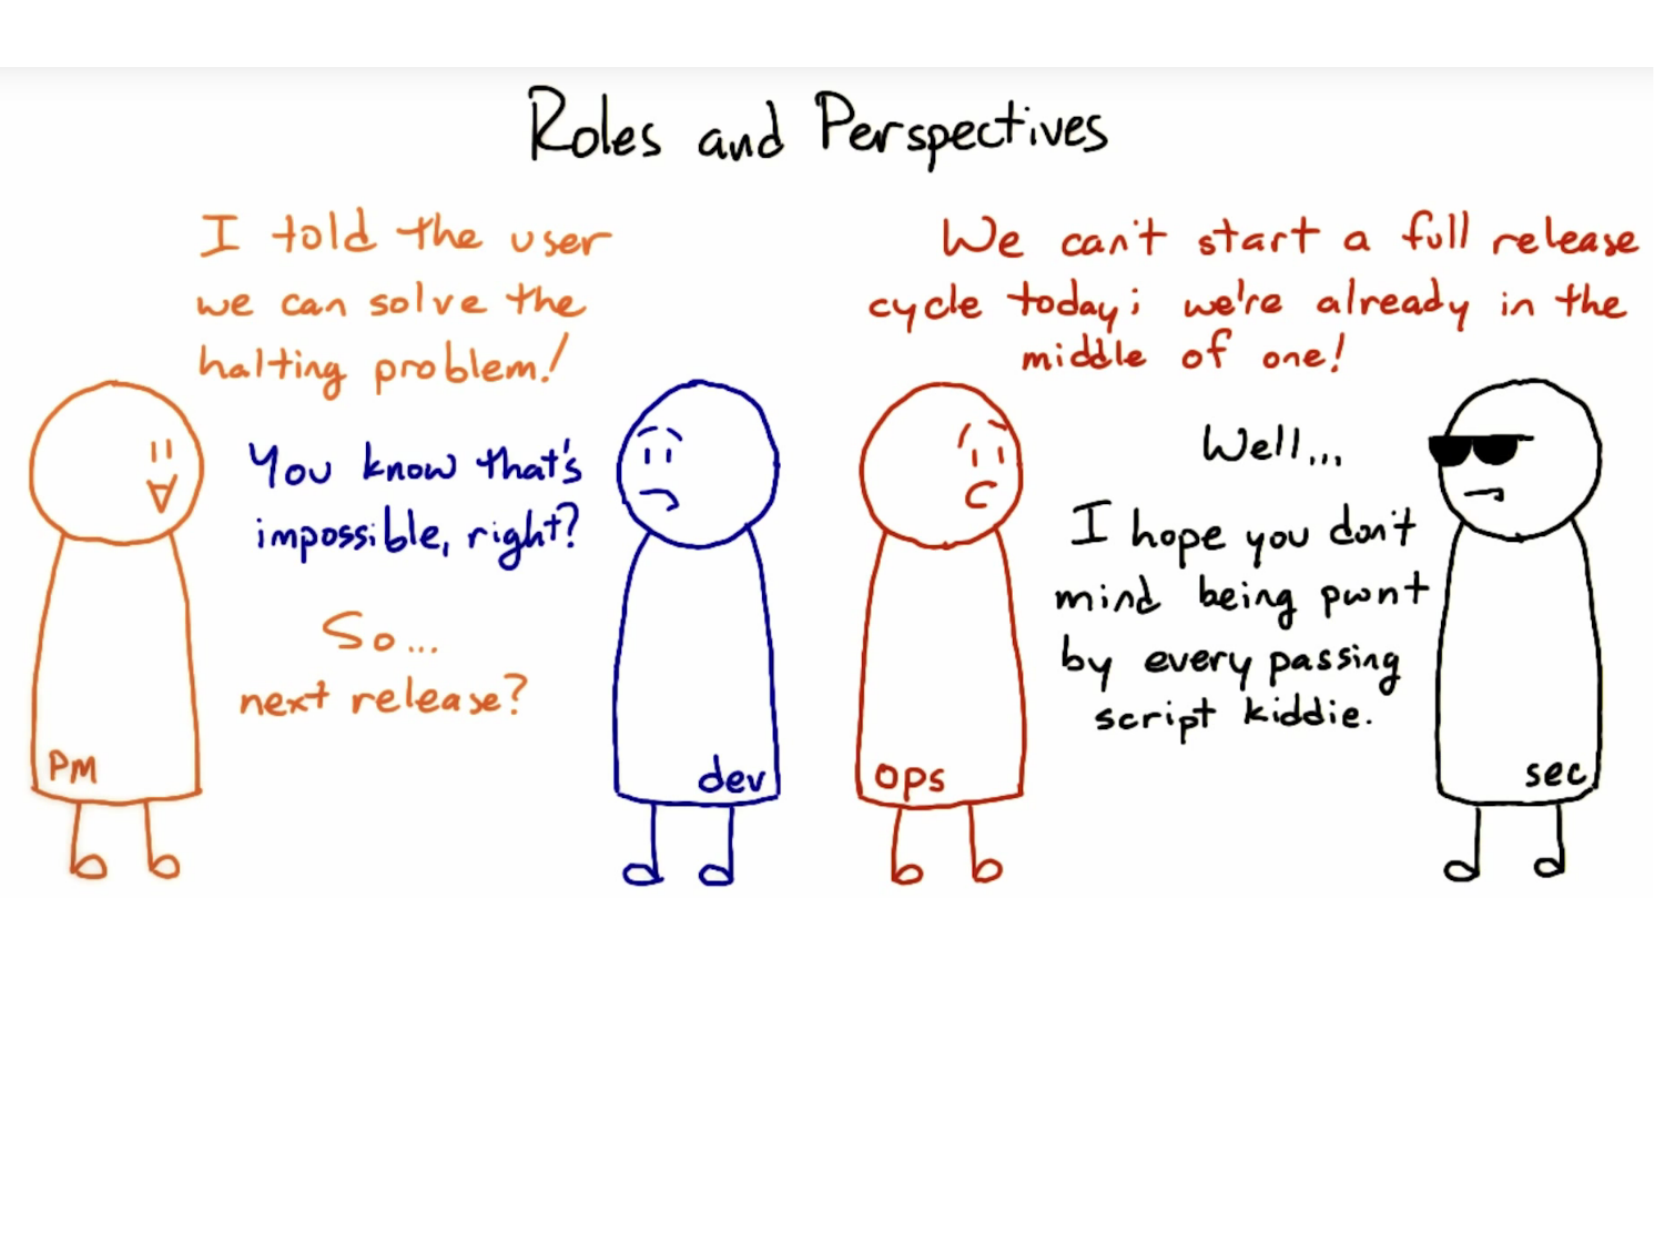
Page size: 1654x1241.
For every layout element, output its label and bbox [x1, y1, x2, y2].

picture [0, 67, 1654, 898]
